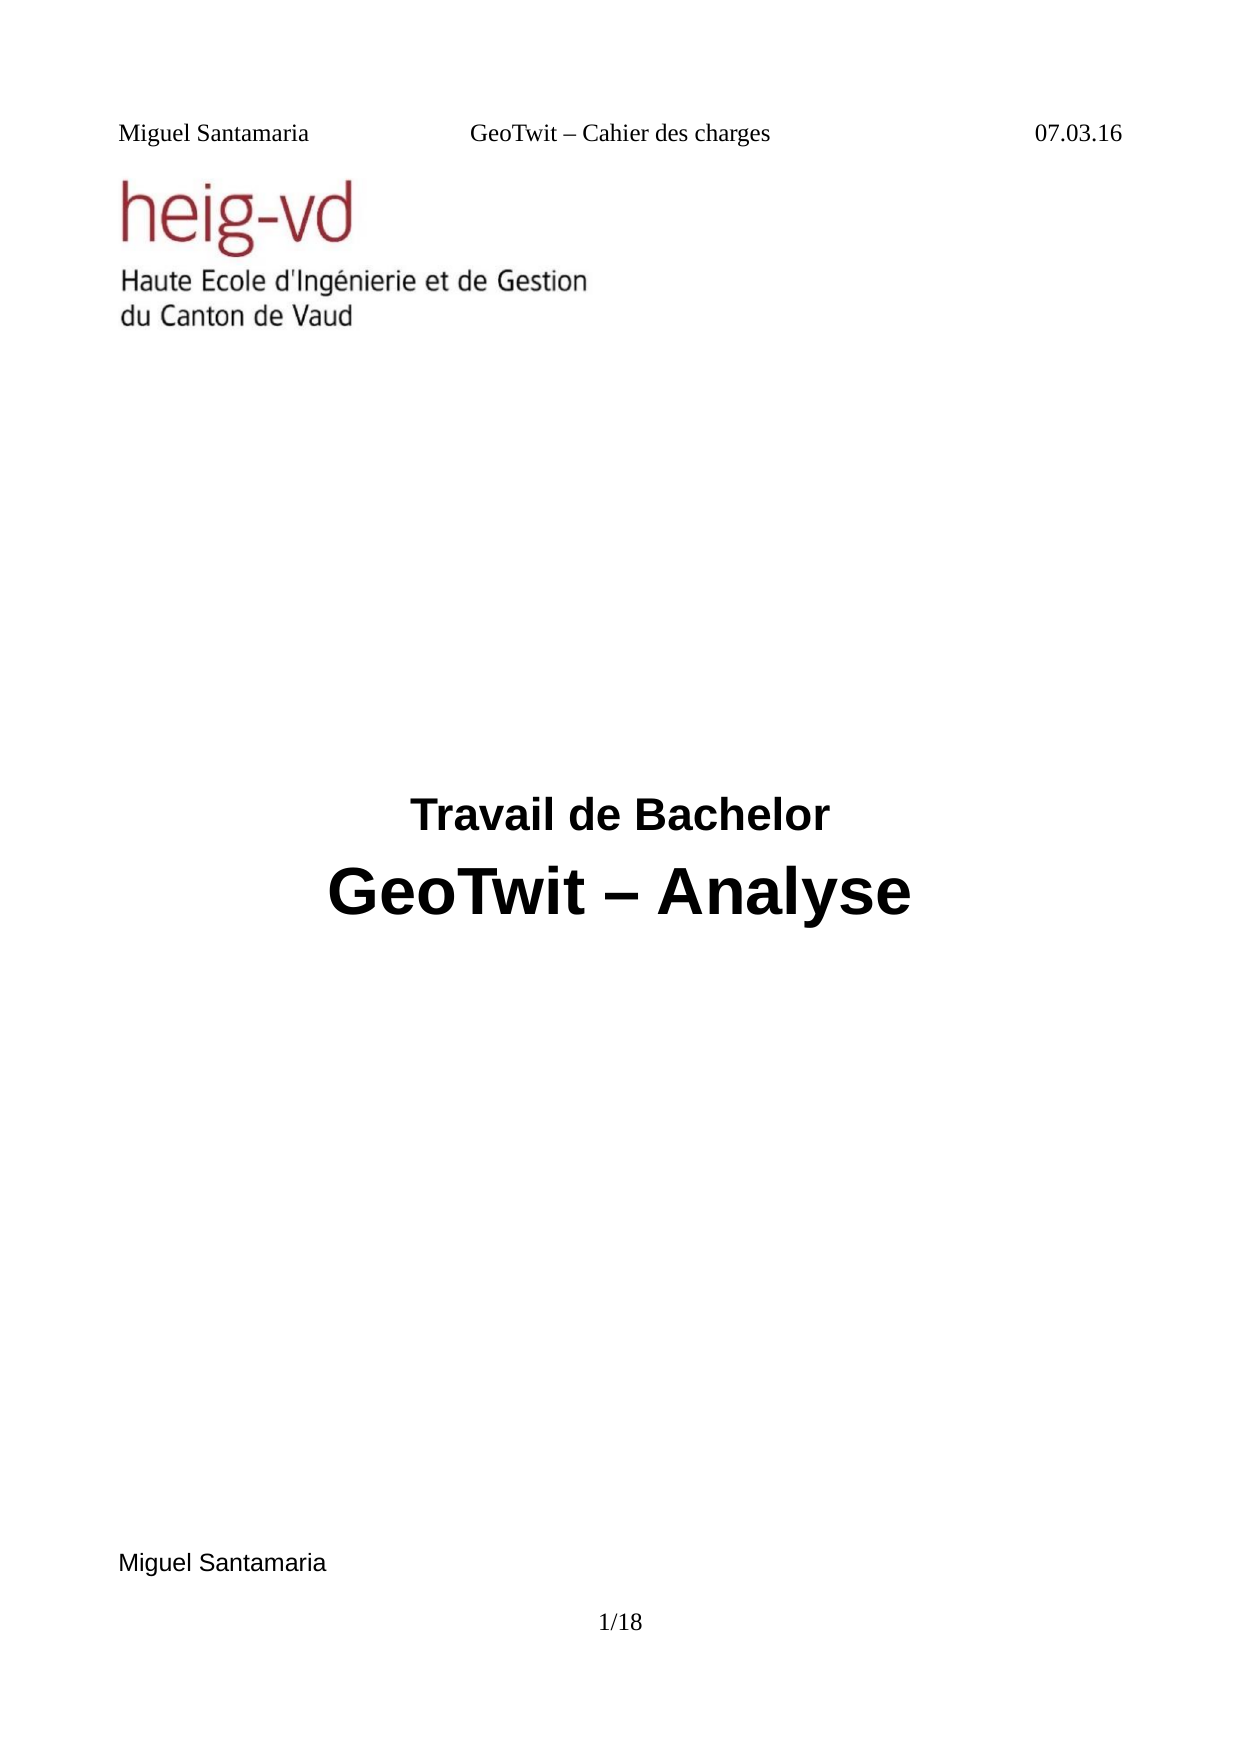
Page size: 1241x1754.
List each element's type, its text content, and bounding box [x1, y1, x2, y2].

text Miguel Santamaria [118, 1548, 1122, 1576]
picture [118, 176, 593, 331]
text GeoTwit – Analyse [118, 852, 1122, 929]
title Travail de Bachelor [118, 787, 1122, 840]
